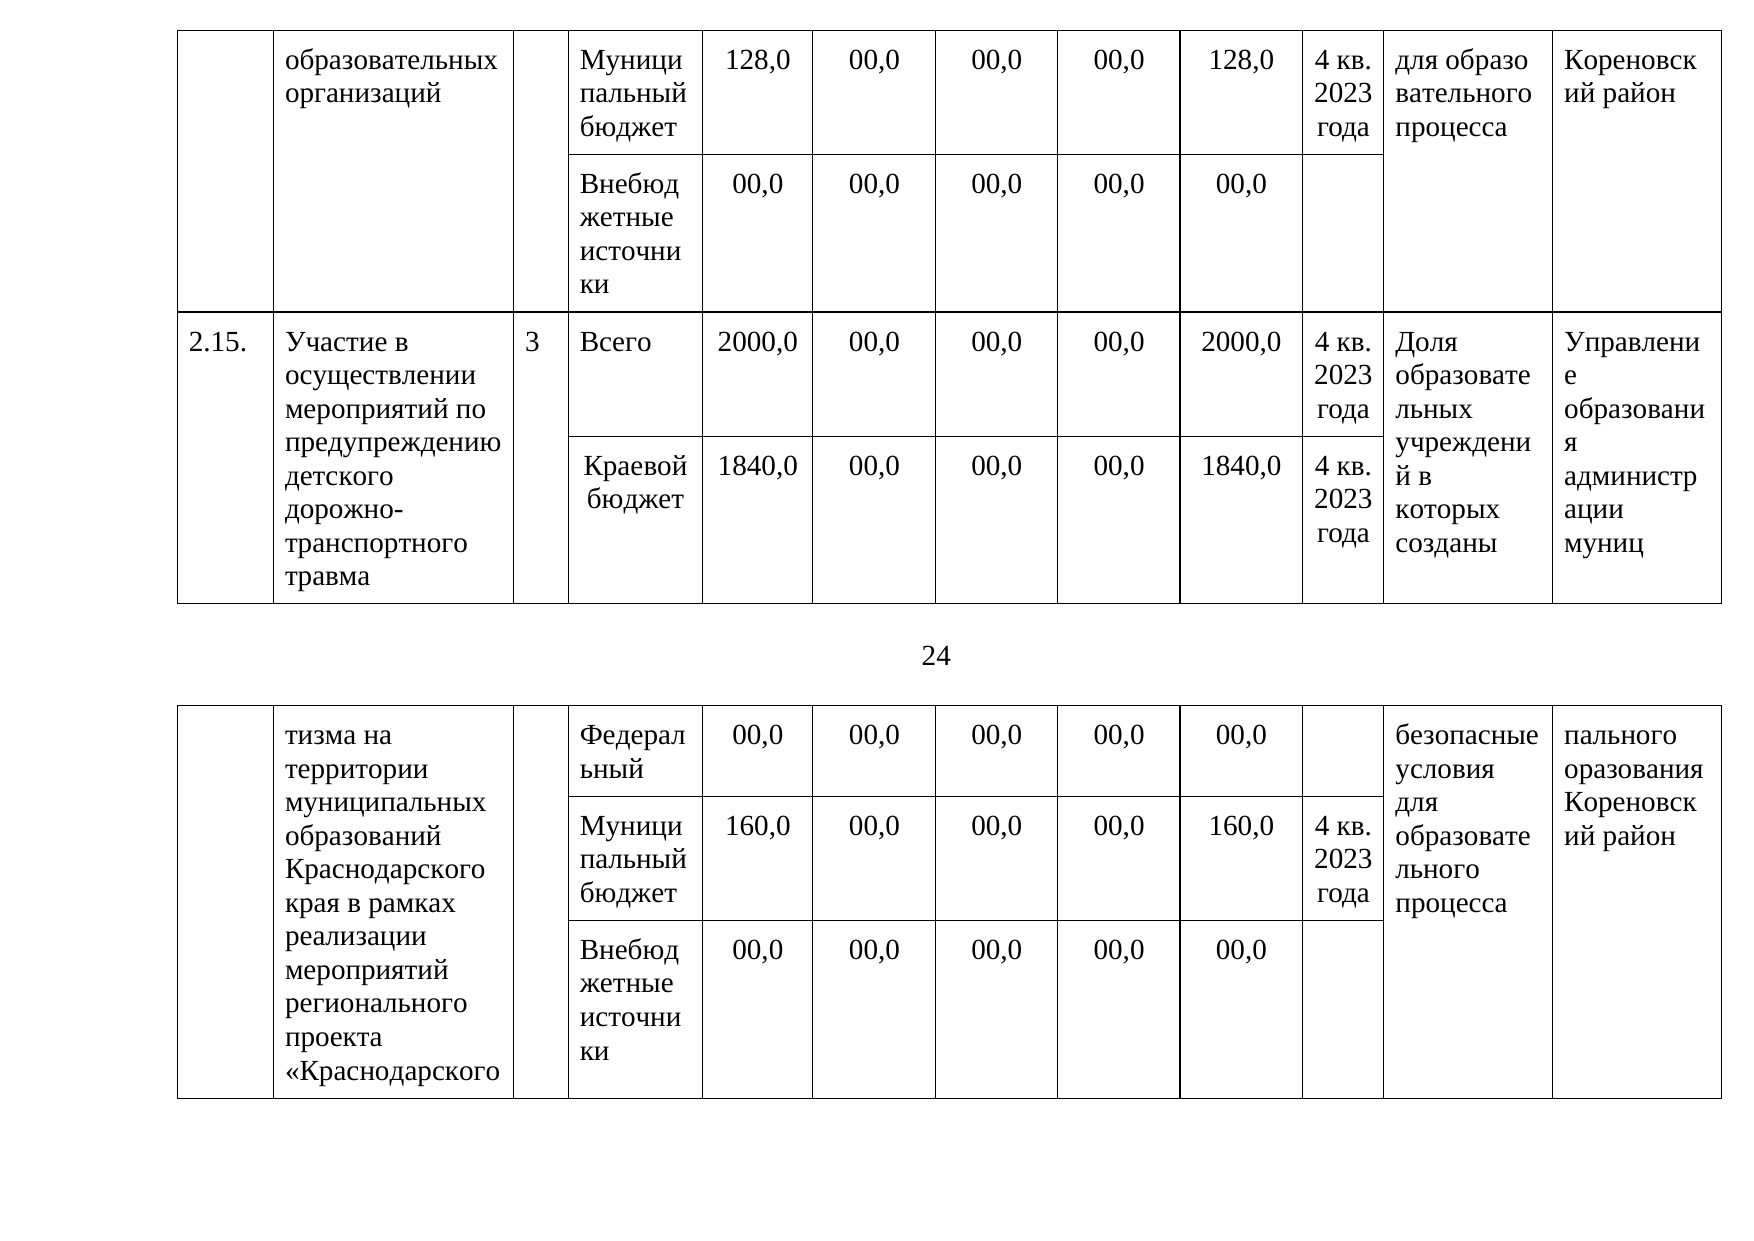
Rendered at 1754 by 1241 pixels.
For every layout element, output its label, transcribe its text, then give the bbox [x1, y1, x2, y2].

table_cell 00,0 [1058, 31, 1179, 154]
table_cell образовательных организаций [274, 31, 513, 311]
table_cell 00,0 [703, 155, 812, 311]
table_cell 00,0 [813, 31, 935, 154]
table_cell 00,0 [936, 31, 1057, 154]
table_cell 00,0 [1058, 797, 1179, 920]
text 24 [177, 638, 1695, 671]
table_cell Участие в осуществлении мероприятий по предупреждению детского дорожно-транспортного травма [274, 313, 513, 603]
table_cell 00,0 [1058, 921, 1179, 1097]
table_header Федеральный [569, 706, 702, 796]
table_cell 00,0 [1058, 155, 1179, 311]
table_cell 00,0 [1058, 437, 1179, 603]
table_header [514, 706, 568, 1097]
table_header [178, 706, 273, 1097]
table_header 00,0 [1181, 706, 1302, 796]
table_cell 4 кв. 2023 года [1303, 437, 1383, 603]
table_cell 2.15. [178, 313, 273, 603]
table_cell для образо вательного процесса [1384, 31, 1552, 311]
table_cell 00,0 [1181, 921, 1302, 1097]
table_cell 2000,0 [703, 313, 812, 436]
table_cell 00,0 [936, 921, 1057, 1097]
table_cell 00,0 [1058, 313, 1179, 436]
table_cell 3 [514, 313, 568, 603]
table_cell 4 кв. 2023 года [1303, 797, 1383, 920]
table_cell 00,0 [936, 797, 1057, 920]
table_cell Управление образования администрации муниц [1553, 313, 1721, 603]
table_header пального оразования Кореновский район [1553, 706, 1721, 1097]
table_cell 00,0 [813, 155, 935, 311]
table_cell Краевой бюджет [569, 437, 702, 603]
table_cell 4 кв. 2023 года [1303, 313, 1383, 436]
table_cell 00,0 [936, 437, 1057, 603]
table_cell 160,0 [1181, 797, 1302, 920]
table_cell 00,0 [936, 155, 1057, 311]
table_header 00,0 [703, 706, 812, 796]
table_cell 00,0 [813, 921, 935, 1097]
table_cell 2000,0 [1181, 313, 1302, 436]
table_cell [514, 31, 568, 311]
table_cell Кореновский район [1553, 31, 1721, 311]
table_cell Муниципальный бюджет [569, 797, 702, 920]
table_header 00,0 [1058, 706, 1179, 796]
table_cell [1303, 921, 1383, 1097]
table_cell 160,0 [703, 797, 812, 920]
table_header тизма на территории муниципальных образований Краснодарского края в рамках реализации мероприятий регионального проекта «Краснодарского [274, 706, 513, 1097]
table_cell [178, 31, 273, 311]
table_cell [1303, 155, 1383, 311]
table_header 00,0 [813, 706, 935, 796]
table_cell Всего [569, 313, 702, 436]
table_header 00,0 [936, 706, 1057, 796]
table_cell 4 кв. 2023 года [1303, 31, 1383, 154]
table_cell 128,0 [1181, 31, 1302, 154]
table_cell 128,0 [703, 31, 812, 154]
table_cell 00,0 [1181, 155, 1302, 311]
table_header [1303, 706, 1383, 796]
table_cell Внебюджетные источники [569, 155, 702, 311]
table_cell 1840,0 [1181, 437, 1302, 603]
table_cell 00,0 [703, 921, 812, 1097]
table_cell Внебюджетные источники [569, 921, 702, 1097]
table_cell 00,0 [936, 313, 1057, 436]
table_cell Муниципальный бюджет [569, 31, 702, 154]
table_cell 00,0 [813, 437, 935, 603]
table_cell 00,0 [813, 313, 935, 436]
table_cell Доля образовательных учреждений в которых созданы [1384, 313, 1552, 603]
table_header безопасные условия для образовательного процесса [1384, 706, 1552, 1097]
table_cell 1840,0 [703, 437, 812, 603]
table_cell 00,0 [813, 797, 935, 920]
